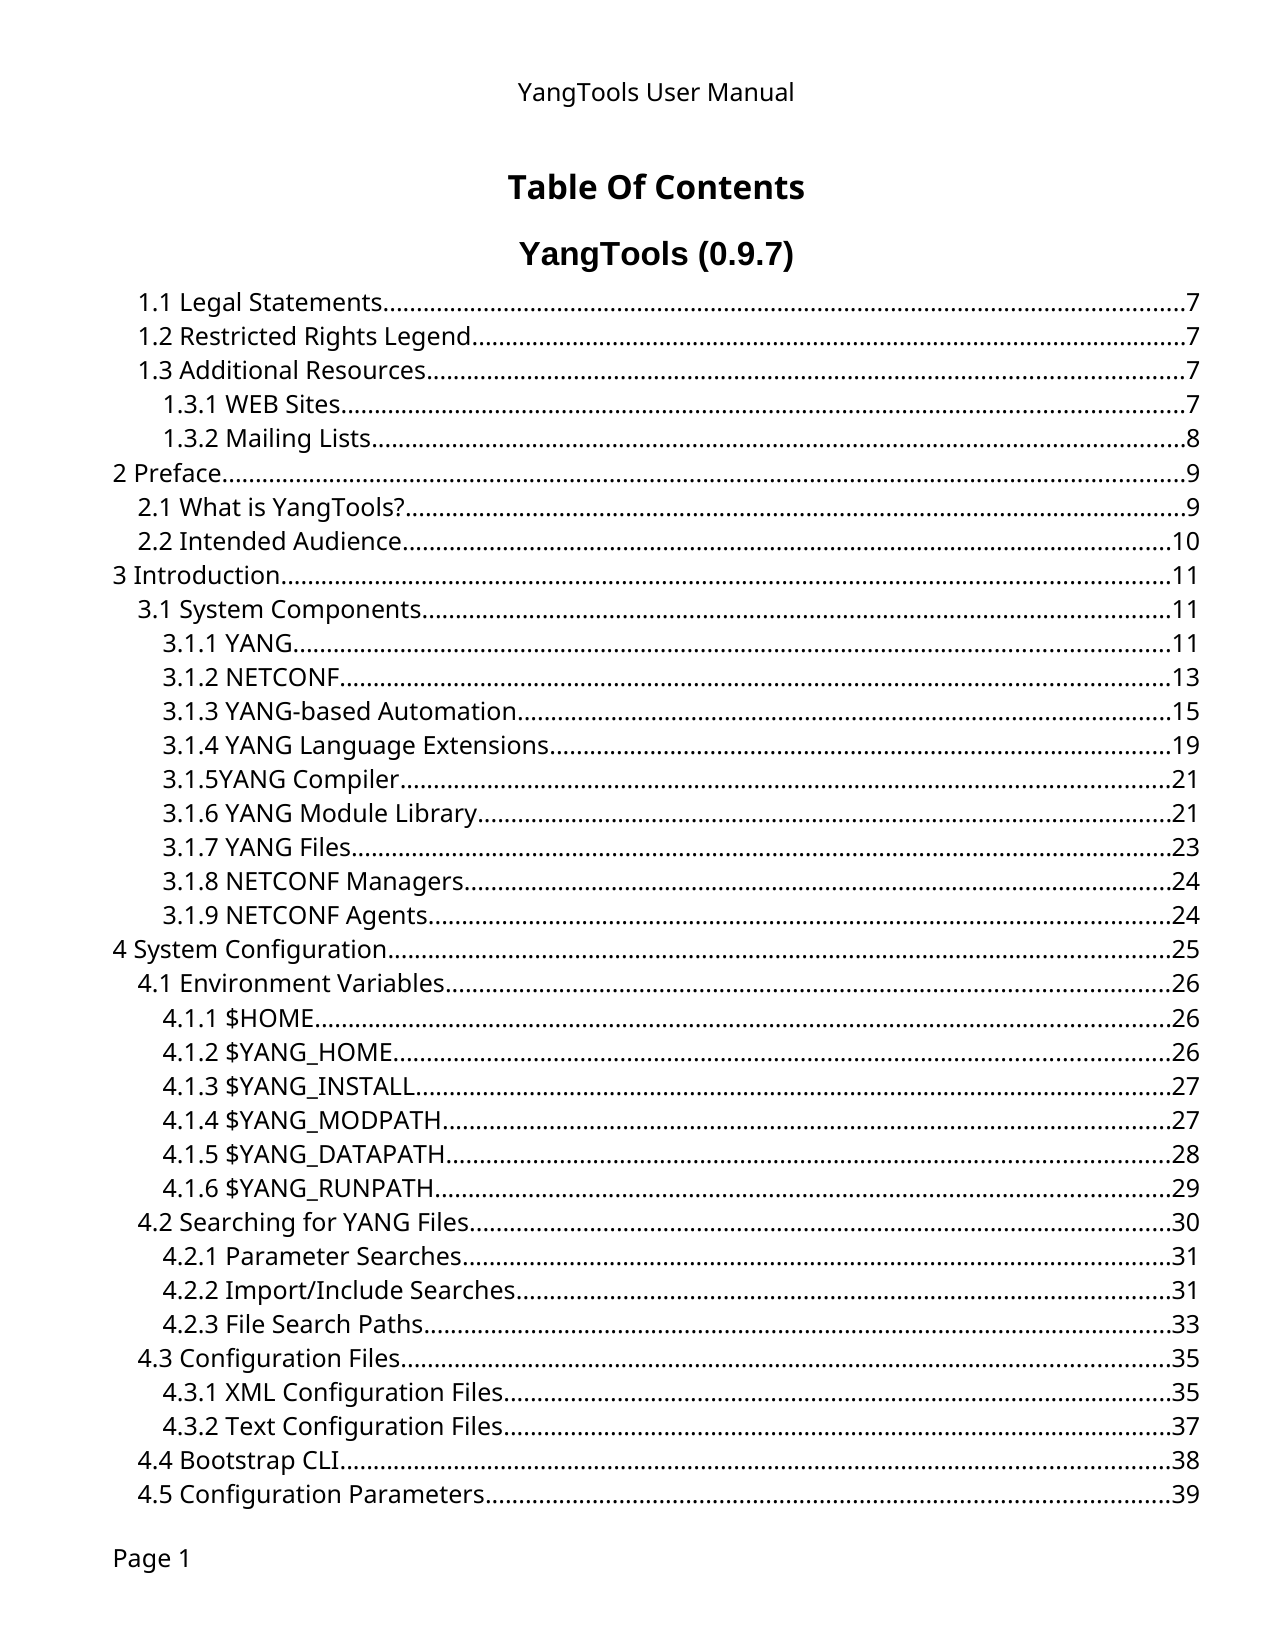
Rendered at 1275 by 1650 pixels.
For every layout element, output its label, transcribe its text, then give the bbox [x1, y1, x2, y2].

text 3.1 System Components 11 [137, 591, 1200, 626]
text 3.1.5YANG Compiler 21 [162, 762, 1200, 796]
text 1.3.2 Mailing Lists 8 [162, 421, 1200, 455]
text 4 System Configuration 25 [112, 932, 1200, 966]
text 3 Introduction 11 [112, 557, 1200, 591]
text 3.1.8 NETCONF Managers 24 [162, 864, 1200, 898]
text 4.2.3 File Search Paths 33 [162, 1307, 1200, 1341]
text 4.2.2 Import/Include Searches 31 [162, 1273, 1200, 1307]
subtitle YangTools (0.9.7) [112, 234, 1200, 272]
text 4.1.2 $YANG_HOME 26 [162, 1034, 1200, 1068]
text 2.1 What is YangTools? 9 [137, 489, 1200, 523]
text 4.2 Searching for YANG Files 30 [137, 1204, 1200, 1239]
text 4.1.5 $YANG_DATAPATH 28 [162, 1136, 1200, 1171]
text 3.1.6 YANG Module Library 21 [162, 796, 1200, 830]
text 1.1 Legal Statements 7 [137, 285, 1200, 319]
text 3.1.1 YANG 11 [162, 626, 1200, 659]
text 2 Preface 9 [112, 455, 1200, 489]
text 4.3.1 XML Configuration Files 35 [162, 1375, 1200, 1409]
text 4.5 Configuration Parameters 39 [137, 1477, 1200, 1511]
text 4.3 Configuration Files 35 [137, 1341, 1200, 1375]
text 3.1.2 NETCONF 13 [162, 659, 1200, 694]
text 4.1.1 $HOME 26 [162, 1000, 1200, 1034]
text 4.1.6 $YANG_RUNPATH 29 [162, 1171, 1200, 1204]
text 4.1.4 $YANG_MODPATH 27 [162, 1102, 1200, 1136]
text 3.1.7 YANG Files 23 [162, 830, 1200, 864]
text 2.2 Intended Audience 10 [137, 523, 1200, 557]
text 4.2.1 Parameter Searches 31 [162, 1239, 1200, 1273]
text 4.1.3 $YANG_INSTALL 27 [162, 1068, 1200, 1102]
text 3.1.9 NETCONF Agents 24 [162, 898, 1200, 932]
text 1.3 Additional Resources 7 [137, 353, 1200, 387]
text 1.2 Restricted Rights Legend 7 [137, 319, 1200, 353]
text 4.4 Bootstrap CLI 38 [137, 1443, 1200, 1477]
text 1.3.1 WEB Sites 7 [162, 387, 1200, 421]
title Table Of Contents [112, 163, 1200, 209]
text 4.3.2 Text Configuration Files 37 [162, 1409, 1200, 1443]
text 3.1.3 YANG-based Automation 15 [162, 694, 1200, 728]
text 4.1 Environment Variables 26 [137, 966, 1200, 1000]
text 3.1.4 YANG Language Extensions 19 [162, 728, 1200, 762]
